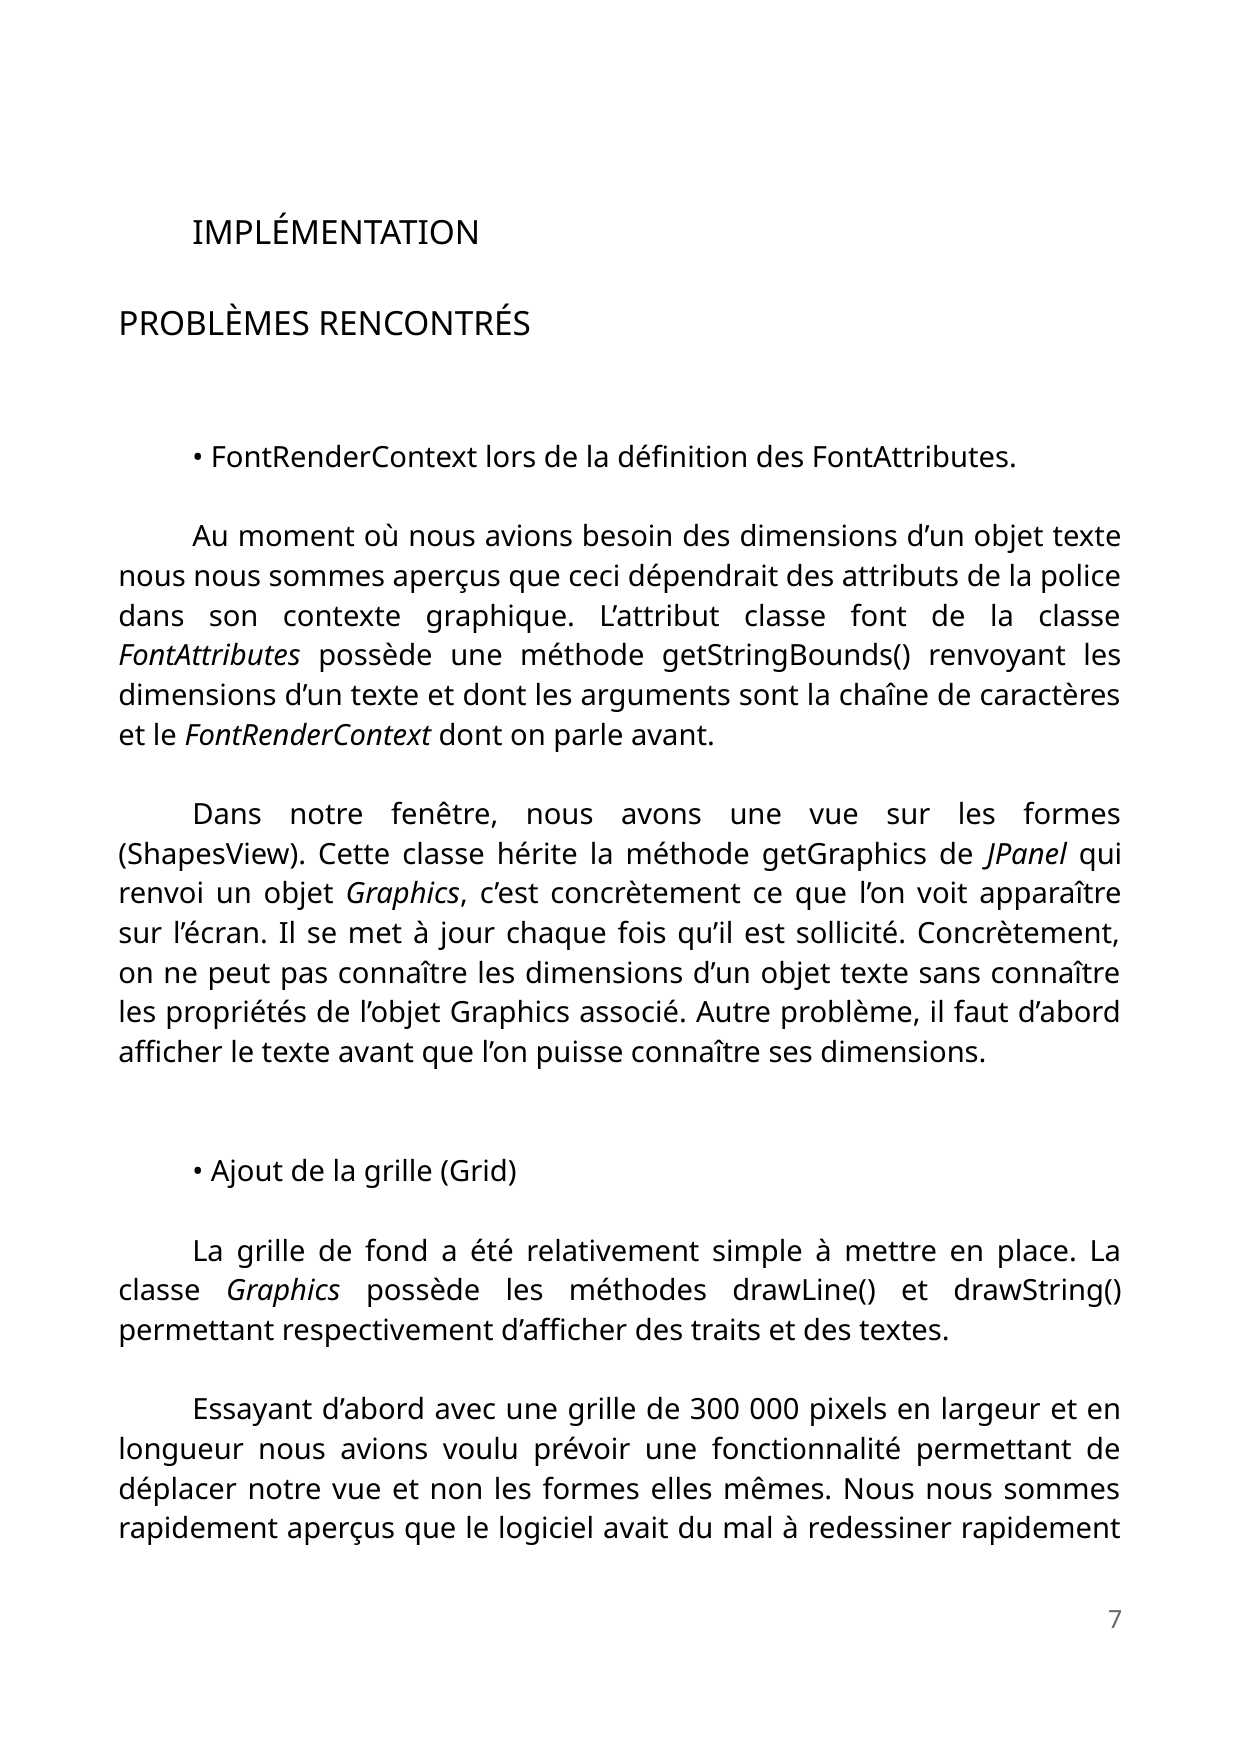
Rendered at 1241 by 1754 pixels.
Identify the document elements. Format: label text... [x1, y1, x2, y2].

text • Ajout de la grille (Grid) [118, 1150, 1122, 1190]
text Dans notre fenêtre, nous avons une vue sur les formes (ShapesView). Cette classe hérite la méthode getGraphics de JPanel qui renvoi un objet Graphics, c’est concrètement ce que l’on voit apparaître sur l’écran. Il se met à jour chaque fois qu’il est sollicité. Concrètement, on ne peut pas connaître les dimensions d’un objet texte sans connaître les propriétés de l’objet Graphics associé. Autre problème, il faut d’abord afficher le texte avant que l’on puisse connaître ses dimensions. [118, 793, 1122, 1071]
text Au moment où nous avions besoin des dimensions d’un objet texte nous nous sommes aperçus que ceci dépendrait des attributs de la police dans son contexte graphique. L’attribut classe font de la classe FontAttributes possède une méthode getStringBounds() renvoyant les dimensions d’un texte et dont les arguments sont la chaîne de caractères et le FontRenderContext dont on parle avant. [118, 515, 1122, 753]
text • FontRenderContext lors de la définition des FontAttributes. [118, 436, 1122, 476]
text PROBLÈMES RENCONTRÉS [118, 300, 1122, 345]
text La grille de fond a été relativement simple à mettre en place. La classe Graphics possède les méthodes drawLine() et drawString() permettant respectivement d’afficher des traits et des textes. [118, 1230, 1122, 1349]
text IMPLÉMENTATION [118, 209, 1122, 254]
text Essayant d’abord avec une grille de 300 000 pixels en largeur et en longueur nous avions voulu prévoir une fonctionnalité permettant de déplacer notre vue et non les formes elles mêmes. Nous nous sommes rapidement aperçus que le logiciel avait du mal à redessiner rapidement [118, 1388, 1122, 1547]
